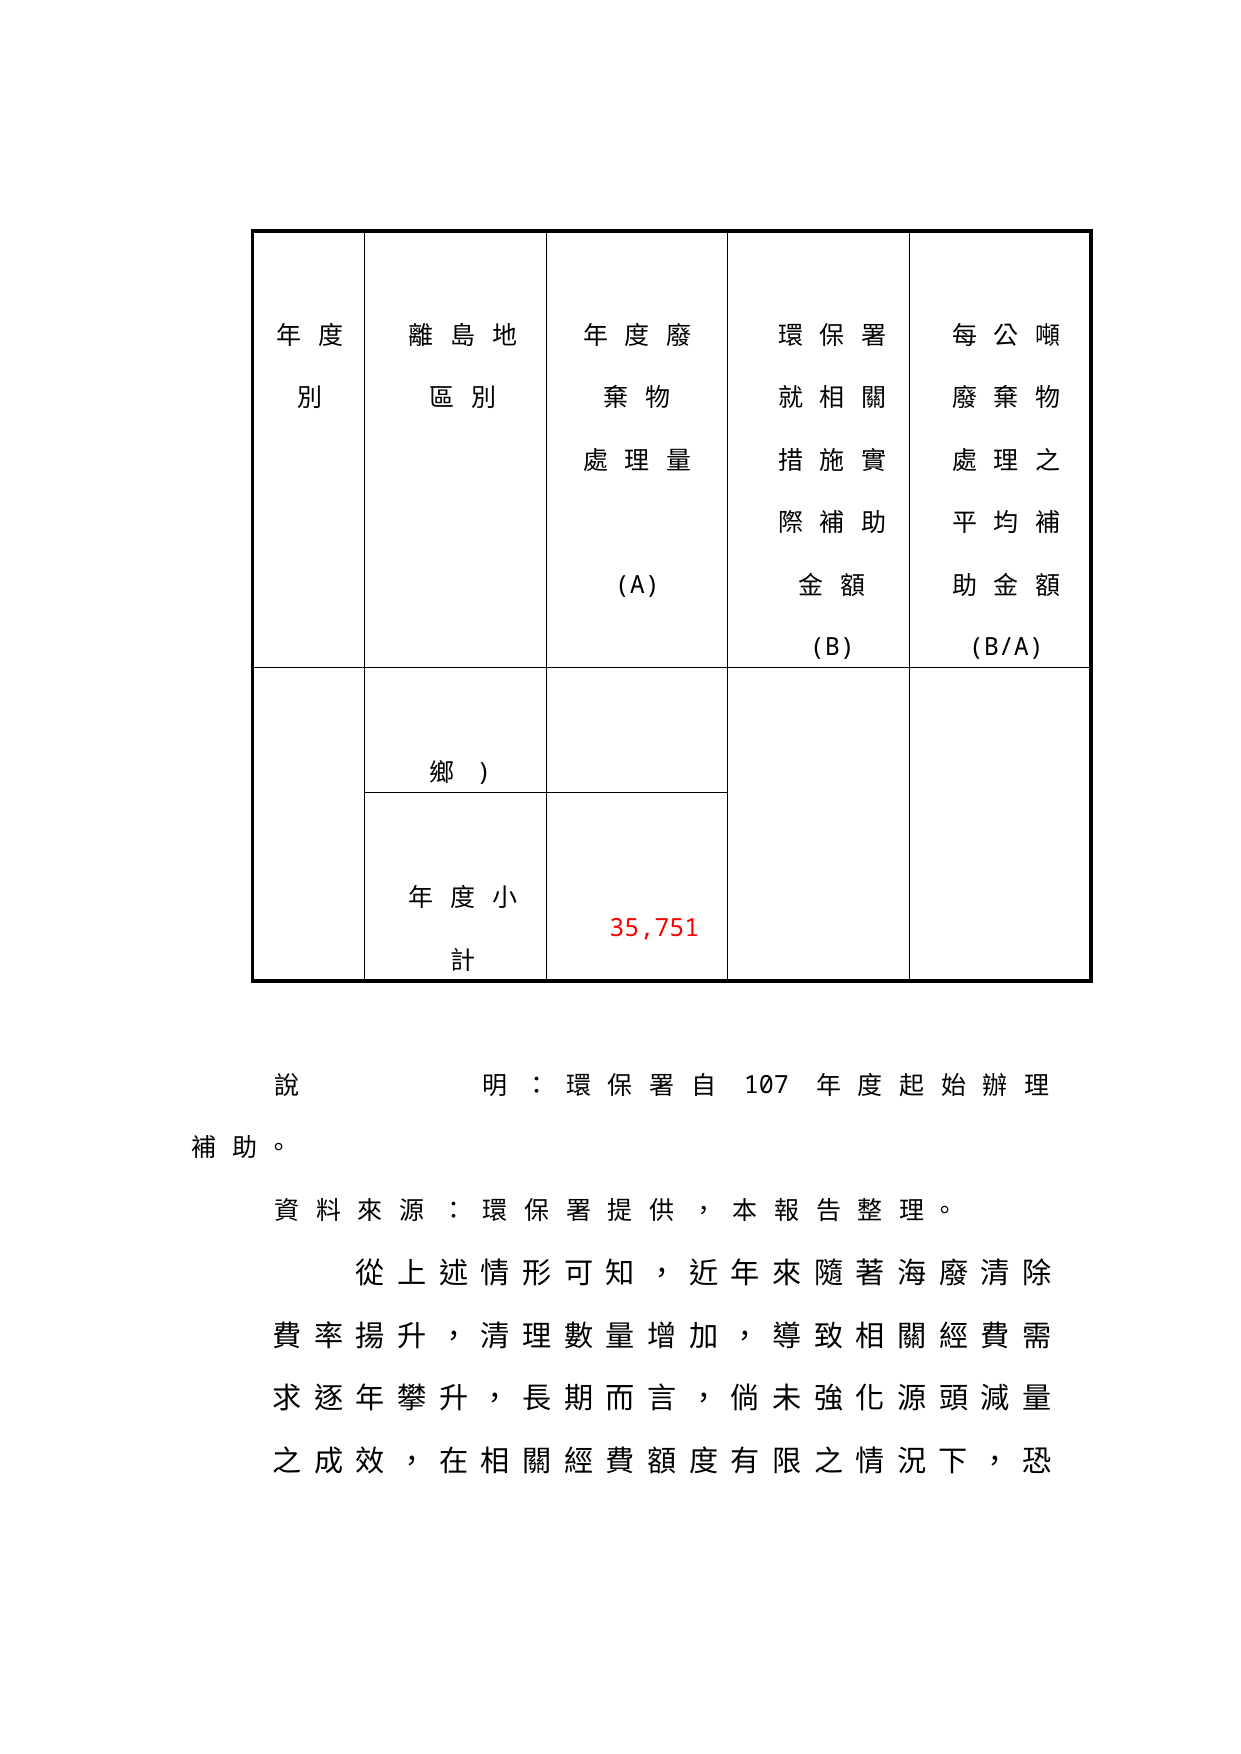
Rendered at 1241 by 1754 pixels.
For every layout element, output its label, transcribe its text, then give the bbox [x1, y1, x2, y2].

table_cell [547, 668, 727, 792]
table_header 年度廢棄物 處理量 (A) [547, 233, 727, 667]
table_cell 鄉) [365, 668, 546, 792]
table_header 每公噸廢棄物處理之平均補助金額 (B/A) [910, 233, 1089, 667]
table_cell 35,751 [547, 793, 727, 979]
table_header 年度別 [254, 233, 364, 667]
table_cell [910, 668, 1089, 979]
text 資料來源：環保署提供，本報告整理。 [183, 1167, 1058, 1229]
table_cell [728, 668, 909, 979]
text 說 明：環保署自107年度起始辦理補助。 [183, 1042, 1058, 1167]
table_cell 年度小計 [365, 793, 546, 979]
table_header 離島地區別 [365, 233, 546, 667]
text 從上述情形可知，近年來隨著海廢清除費率揚升，清理數量增加，導致相關經費需求逐年攀升，長期而言，倘未強化源頭減量之成效，在相關經費額度有限之情況下，恐 [235, 1229, 1058, 1479]
table_cell [254, 668, 364, 979]
table_header 環保署就相關措施實際補助金額 (B) [728, 233, 909, 667]
